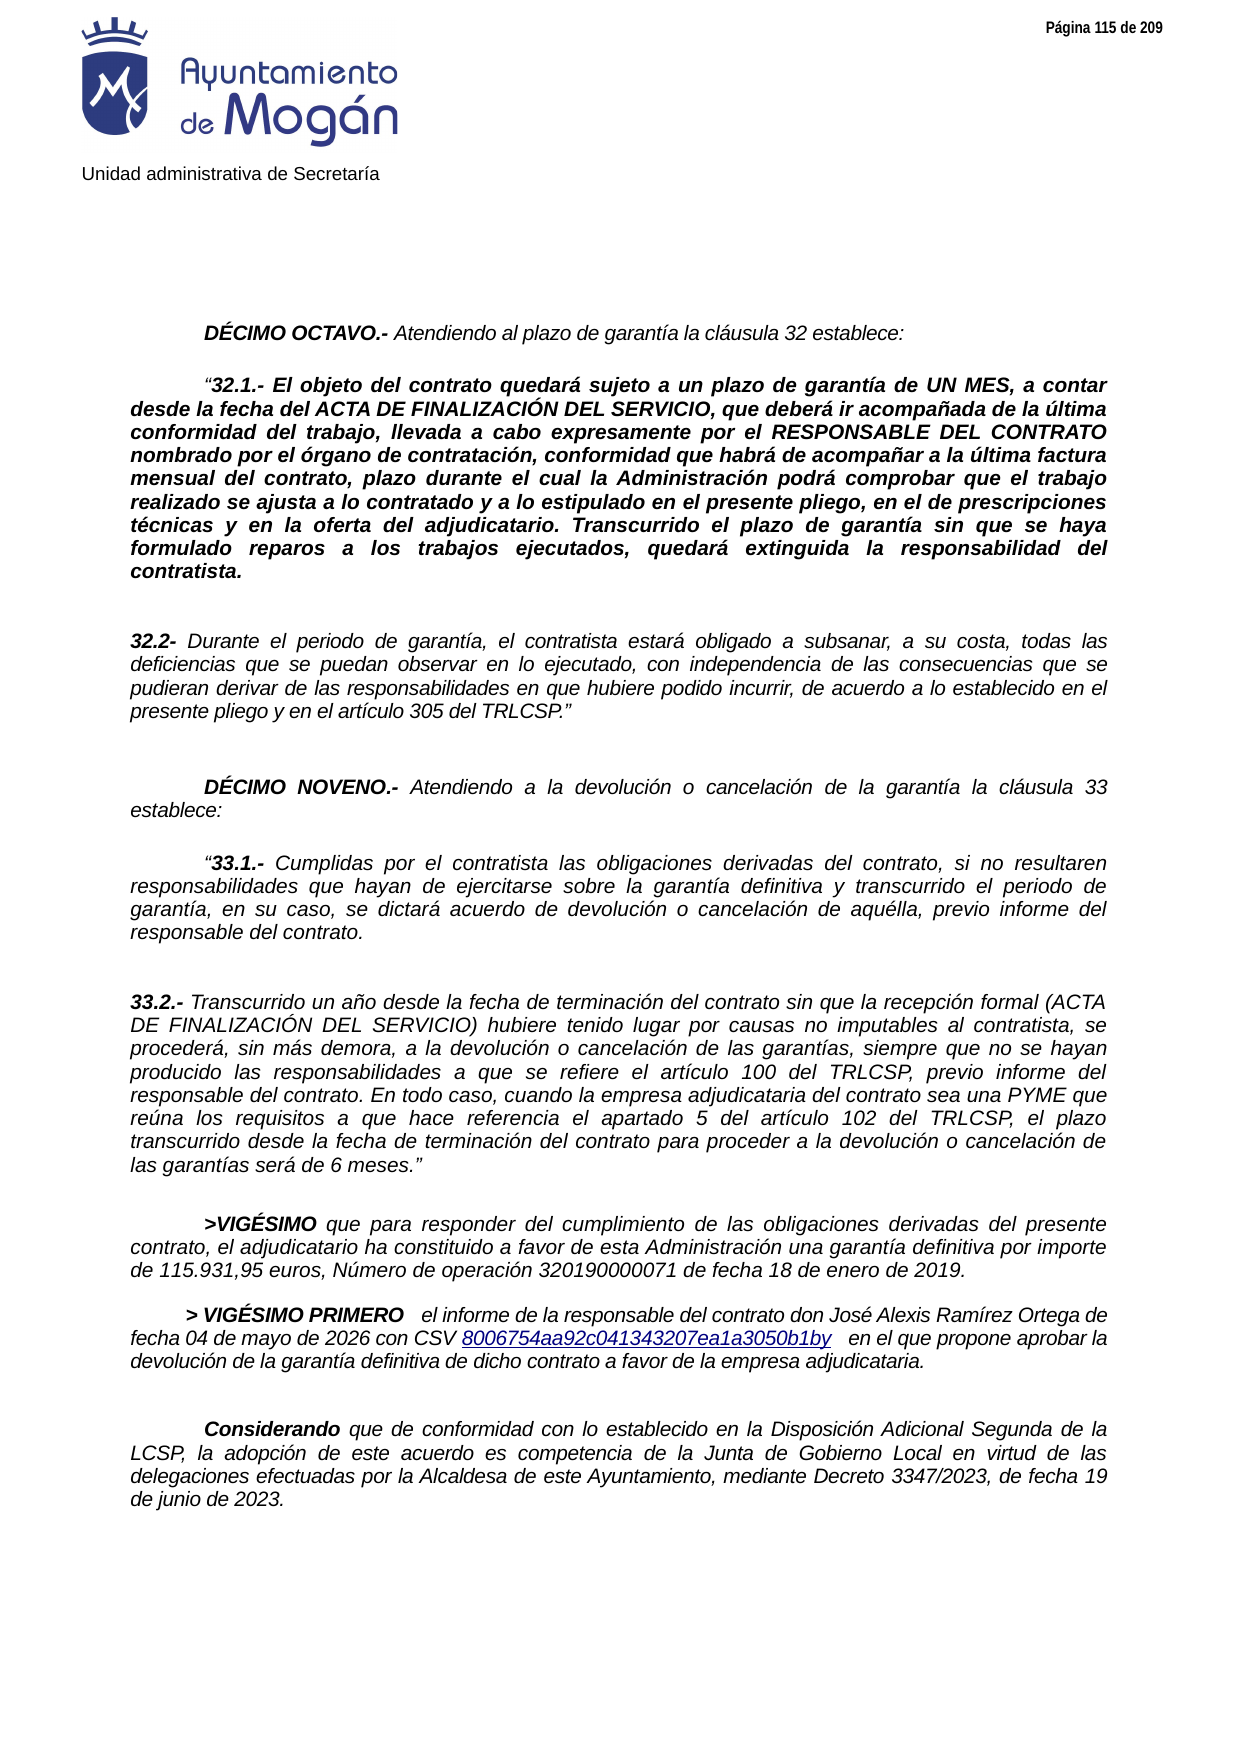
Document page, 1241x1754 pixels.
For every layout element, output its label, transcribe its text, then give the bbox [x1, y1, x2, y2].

text “32.1.- El objeto del contrato quedará sujeto a un plazo de garantía de UN MES, a contar desde la fecha del ACTA DE FINALIZACIÓN DEL SERVICIO, que deberá ir acompañada de la última conformidad del trabajo, llevada a cabo expresamente por el RESPONSABLE DEL CONTRATO nombrado por el órgano de contratación, conformidad que habrá de acompañar a la última factura mensual del contrato, plazo durante el cual la Administración podrá comprobar que el trabajo realizado se ajusta a lo contratado y a lo estipulado en el presente pliego, en el de prescripciones técnicas y en la oferta del adjudicatario. Transcurrido el plazo de garantía sin que se haya formulado reparos a los trabajos ejecutados, quedará extinguida la responsabilidad del contratista. [130, 374, 1110, 583]
text DÉCIMO OCTAVO.- Atendiendo al plazo de garantía la cláusula 32 establece: [130, 321, 1110, 344]
text > VIGÉSIMO PRIMERO el informe de la responsable del contrato don José Alexis Ramírez Ortega de fecha 04 de mayo de 2026 con CSV 8006754aa92c041343207ea1a3050b1by en el que propone aprobar la devolución de la garantía definitiva de dicho contrato a favor de la empresa adjudicataria. [130, 1303, 1110, 1373]
text Considerando que de conformidad con lo establecido en la Disposición Adicional Segunda de la LCSP, la adopción de este acuerdo es competencia de la Junta de Gobierno Local en virtud de las delegaciones efectuadas por la Alcaldesa de este Ayuntamiento, mediante Decreto 3347/2023, de fecha 19 de junio de 2023. [130, 1418, 1110, 1511]
text 32.2- Durante el periodo de garantía, el contratista estará obligado a subsanar, a su costa, todas las deficiencias que se puedan observar en lo ejecutado, con independencia de las consecuencias que se pudieran derivar de las responsabilidades en que hubiere podido incurrir, de acuerdo a lo establecido en el presente pliego y en el artículo 305 del TRLCSP.” [130, 629, 1110, 722]
text 33.2.- Transcurrido un año desde la fecha de terminación del contrato sin que la recepción formal (ACTA DE FINALIZACIÓN DEL SERVICIO) hubiere tenido lugar por causas no imputables al contratista, se procederá, sin más demora, a la devolución o cancelación de las garantías, siempre que no se hayan producido las responsabilidades a que se refiere el artículo 100 del TRLCSP, previo informe del responsable del contrato. En todo caso, cuando la empresa adjudicataria del contrato sea una PYME que reúna los requisitos a que hace referencia el apartado 5 del artículo 102 del TRLCSP, el plazo transcurrido desde la fecha de terminación del contrato para proceder a la devolución o cancelación de las garantías será de 6 meses.” [130, 991, 1110, 1176]
picture [81, 17, 398, 153]
text “33.1.- Cumplidas por el contratista las obligaciones derivadas del contrato, si no resultaren responsabilidades que hayan de ejercitarse sobre la garantía definitiva y transcurrido el periodo de garantía, en su caso, se dictará acuerdo de devolución o cancelación de aquélla, previo informe del responsable del contrato. [130, 851, 1110, 944]
text DÉCIMO NOVENO.- Atendiendo a la devolución o cancelación de la garantía la cláusula 33 establece: [130, 775, 1110, 822]
text >VIGÉSIMO que para responder del cumplimiento de las obligaciones derivadas del presente contrato, el adjudicatario ha constituido a favor de esta Administración una garantía definitiva por importe de 115.931,95 euros, Número de operación 320190000071 de fecha 18 de enero de 2019. [130, 1212, 1110, 1282]
